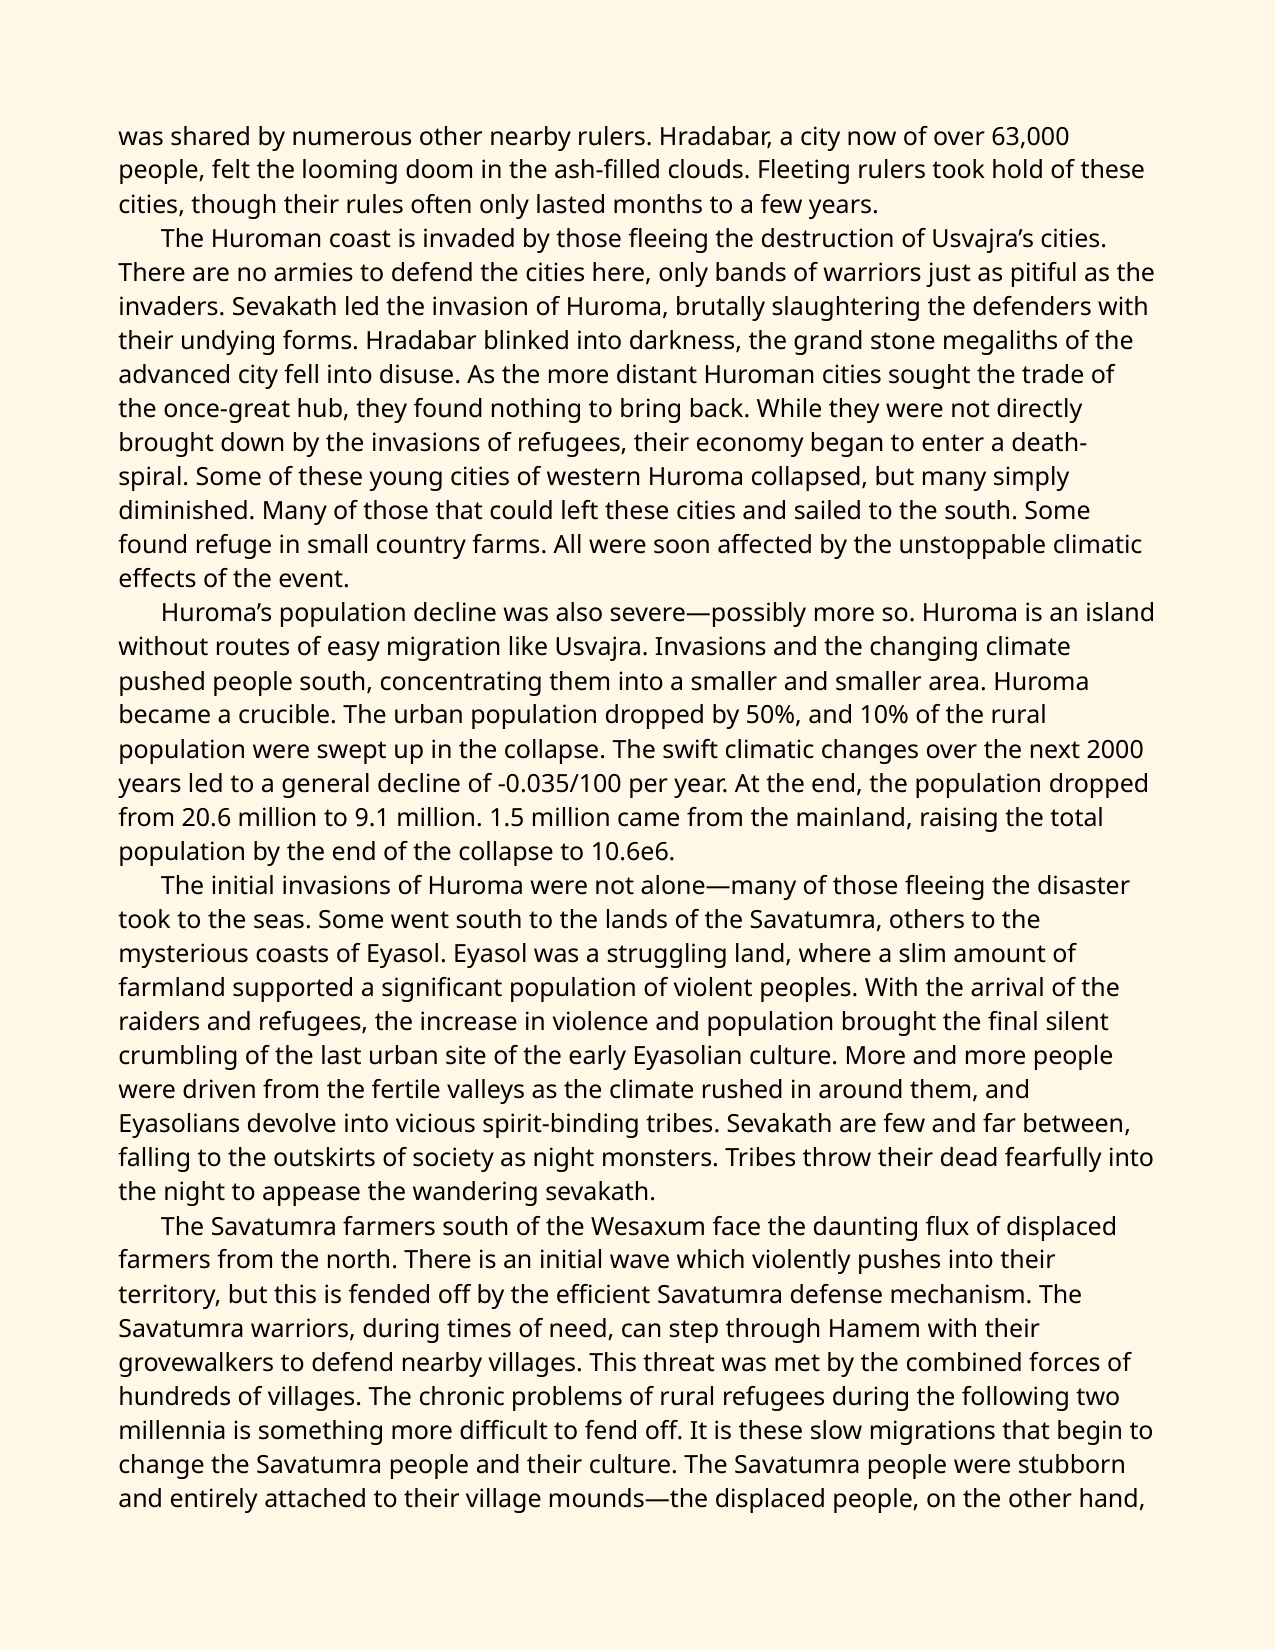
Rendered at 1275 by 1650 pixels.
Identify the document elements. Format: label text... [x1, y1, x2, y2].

text The Savatumra farmers south of the Wesaxum face the daunting flux of displaced farmers from the north. There is an initial wave which violently pushes into their territory, but this is fended off by the efficient Savatumra defense mechanism. The Savatumra warriors, during times of need, can step through Hamem with their grovewalkers to defend nearby villages. This threat was met by the combined forces of hundreds of villages. The chronic problems of rural refugees during the following two millennia is something more difficult to fend off. It is these slow migrations that begin to change the Savatumra people and their culture. The Savatumra people were stubborn and entirely attached to their village mounds—the displaced people, on the other hand, [118, 1208, 1157, 1515]
text Huroma’s population decline was also severe—possibly more so. Huroma is an island without routes of easy migration like Usvajra. Invasions and the changing climate pushed people south, concentrating them into a smaller and smaller area. Huroma became a crucible. The urban population dropped by 50%, and 10% of the rural population were swept up in the collapse. The swift climatic changes over the next 2000 years led to a general decline of -0.035/100 per year. At the end, the population dropped from 20.6 million to 9.1 million. 1.5 million came from the mainland, raising the total population by the end of the collapse to 10.6e6. [118, 595, 1157, 867]
text was shared by numerous other nearby rulers. Hradabar, a city now of over 63,000 people, felt the looming doom in the ash-filled clouds. Fleeting rulers took hold of these cities, though their rules often only lasted months to a few years. [118, 118, 1157, 220]
text The Huroman coast is invaded by those fleeing the destruction of Usvajra’s cities. There are no armies to defend the cities here, only bands of warriors just as pitiful as the invaders. Sevakath led the invasion of Huroma, brutally slaughtering the defenders with their undying forms. Hradabar blinked into darkness, the grand stone megaliths of the advanced city fell into disuse. As the more distant Huroman cities sought the trade of the once-great hub, they found nothing to bring back. While they were not directly brought down by the invasions of refugees, their economy began to enter a death-spiral. Some of these young cities of western Huroma collapsed, but many simply diminished. Many of those that could left these cities and sailed to the south. Some found refuge in small country farms. All were soon affected by the unstoppable climatic effects of the event. [118, 220, 1157, 595]
text The initial invasions of Huroma were not alone—many of those fleeing the disaster took to the seas. Some went south to the lands of the Savatumra, others to the mysterious coasts of Eyasol. Eyasol was a struggling land, where a slim amount of farmland supported a significant population of violent peoples. With the arrival of the raiders and refugees, the increase in violence and population brought the final silent crumbling of the last urban site of the early Eyasolian culture. More and more people were driven from the fertile valleys as the climate rushed in around them, and Eyasolians devolve into vicious spirit-binding tribes. Sevakath are few and far between, falling to the outskirts of society as night monsters. Tribes throw their dead fearfully into the night to appease the wandering sevakath. [118, 867, 1157, 1208]
